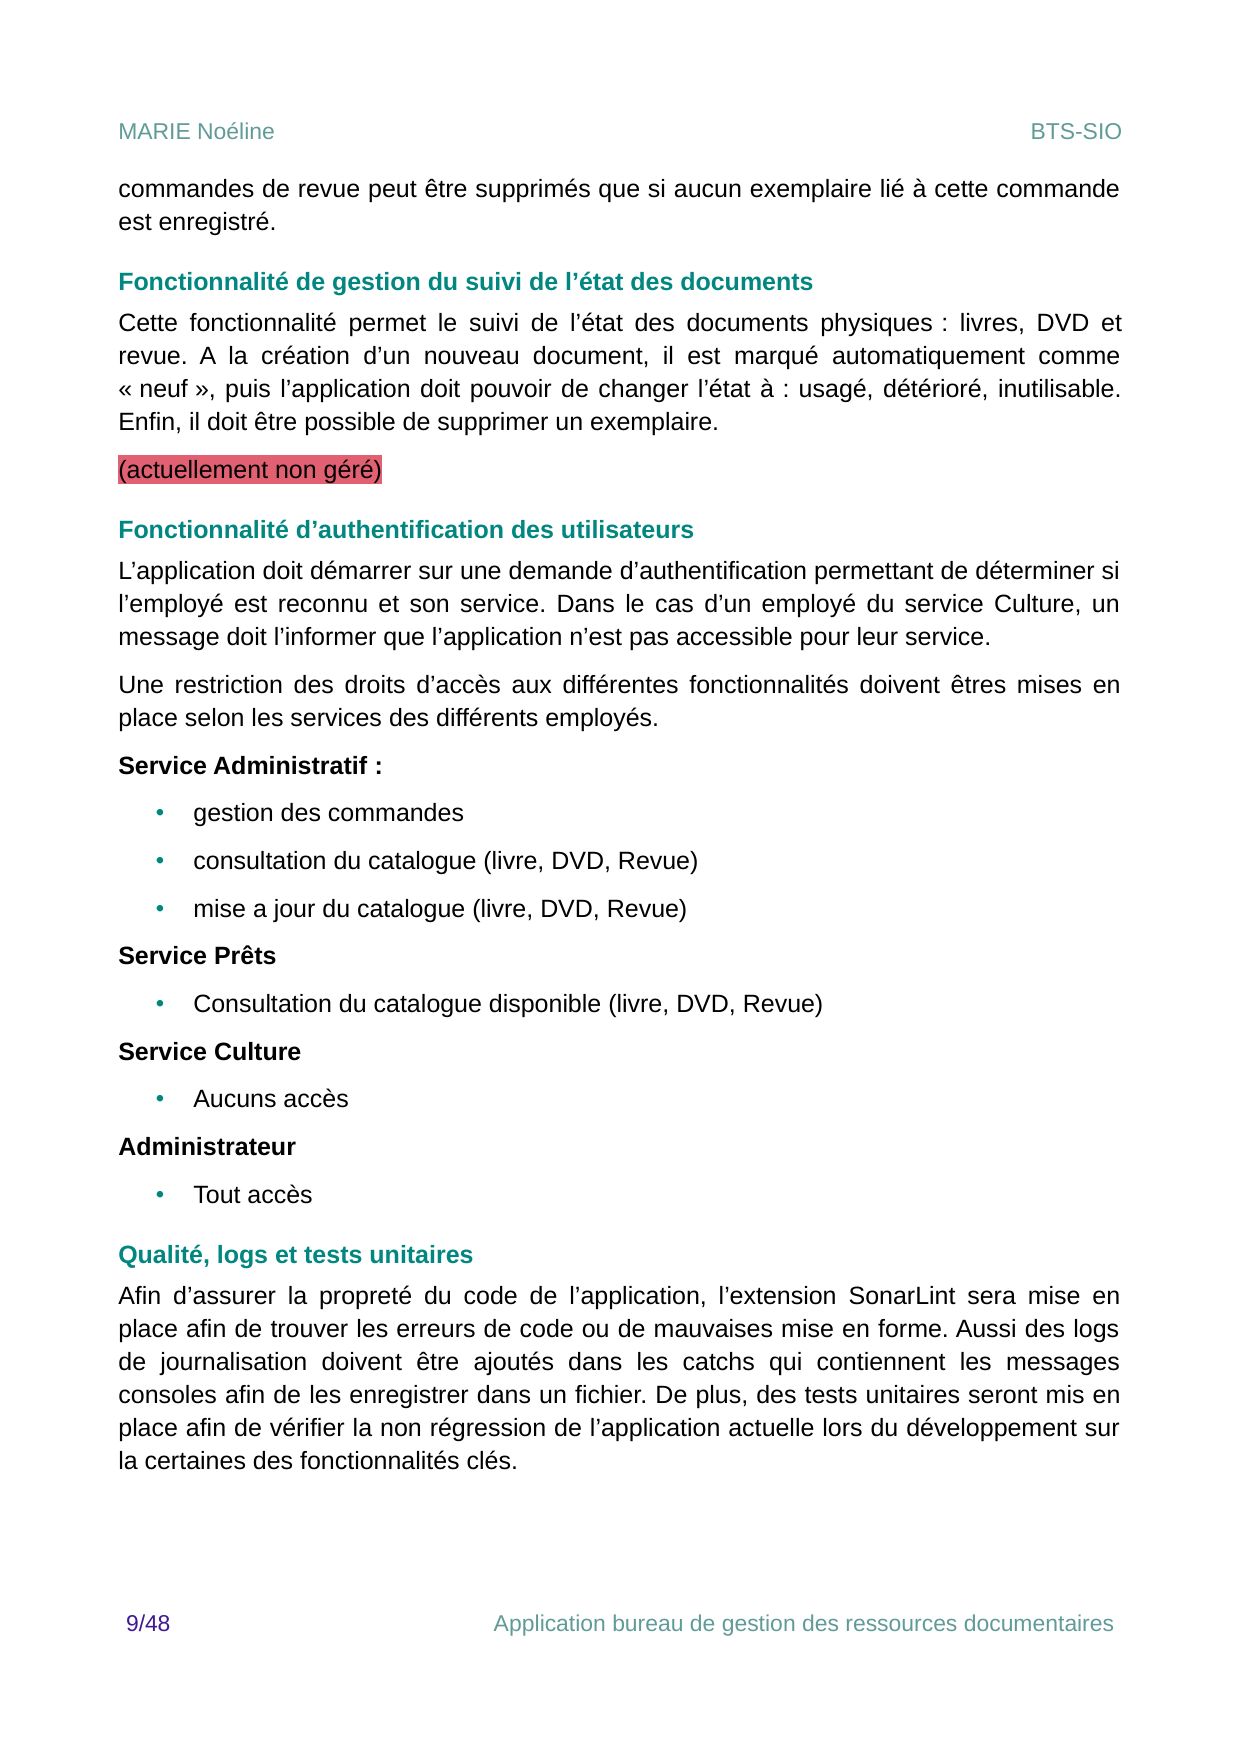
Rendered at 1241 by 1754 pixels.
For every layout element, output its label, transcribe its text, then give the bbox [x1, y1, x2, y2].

text Une restriction des droits d’accès aux différentes fonctionnalités doivent êtres mises en place selon les services des différents employés. [118, 670, 1122, 732]
text Service Administratif : [118, 751, 1122, 779]
text Service Culture [118, 1037, 1122, 1065]
text Service Prêts [118, 941, 1122, 970]
text Afin d’assurer la propreté du code de l’application, l’extension SonarLint sera mise en place afin de trouver les erreurs de code ou de mauvaises mise en forme. Aussi des logs de journalisation doivent être ajoutés dans les catchs qui contiennent les messages consoles afin de les enregistrer dans un fichier. De plus, des tests unitaires seront mis en place afin de vérifier la non régression de l’application actuelle lors du développement sur la certaines des fonctionnalités clés. [118, 1281, 1122, 1475]
text commandes de revue peut être supprimés que si aucun exemplaire lié à cette commande est enregistré. [118, 174, 1122, 236]
list mise a jour du catalogue (livre, DVD, Revue) [156, 894, 1122, 922]
subtitle Qualité, logs et tests unitaires [118, 1240, 1122, 1268]
list Tout accès [156, 1179, 1122, 1208]
subtitle Fonctionnalité de gestion du suivi de l’état des documents [118, 267, 1122, 296]
list Aucuns accès [156, 1084, 1122, 1113]
list consultation du catalogue (livre, DVD, Revue) [156, 846, 1122, 875]
text Administrateur [118, 1132, 1122, 1161]
list gestion des commandes [156, 798, 1122, 827]
text Cette fonctionnalité permet le suivi de l’état des documents physiques : livres, DVD et revue. A la création d’un nouveau document, il est marqué automatiquement comme « neuf », puis l’application doit pouvoir de changer l’état à : usagé, détérioré, inutilisable. Enfin, il doit être possible de supprimer un exemplaire. [118, 308, 1122, 436]
text L’application doit démarrer sur une demande d’authentification permettant de déterminer si l’employé est reconnu et son service. Dans le cas d’un employé du service Culture, un message doit l’informer que l’application n’est pas accessible pour leur service. [118, 556, 1122, 651]
subtitle Fonctionnalité d’authentification des utilisateurs [118, 515, 1122, 544]
list Consultation du catalogue disponible (livre, DVD, Revue) [156, 989, 1122, 1018]
text (actuellement non géré) [118, 455, 1122, 484]
